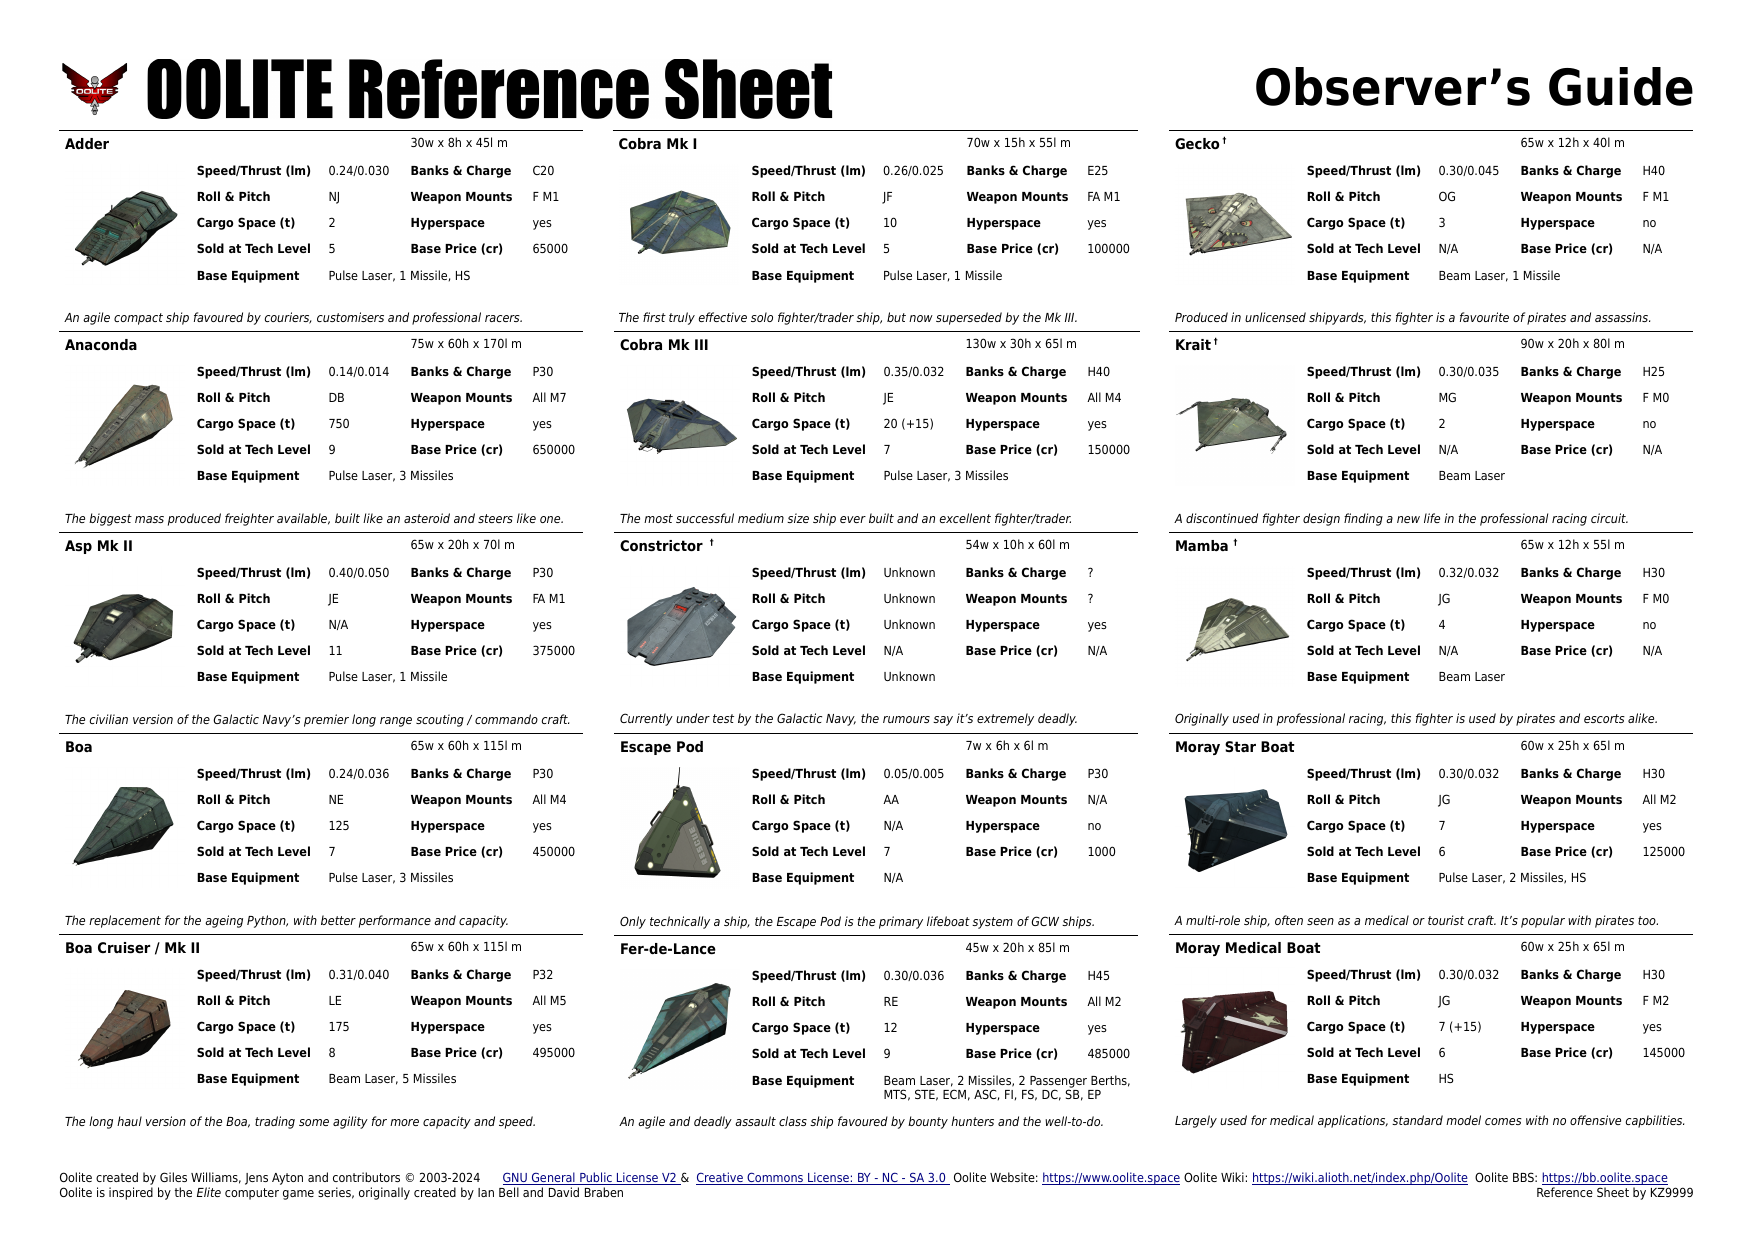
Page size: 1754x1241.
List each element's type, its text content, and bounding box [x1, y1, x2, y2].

table_cell H30 [1636, 962, 1693, 988]
table_cell H25 [1636, 359, 1693, 385]
table_cell Roll & Pitch [1301, 385, 1432, 411]
table_cell Base Price (cr) [961, 237, 1081, 263]
table_cell [1169, 560, 1301, 707]
table_cell 9 [323, 438, 404, 463]
table_cell Weapon Mounts [960, 385, 1081, 411]
table_cell N/A [1433, 639, 1514, 664]
table_cell Unknown [878, 586, 959, 612]
table_cell JG [1433, 787, 1514, 813]
table_cell Weapon Mounts [1515, 385, 1636, 411]
table_cell Banks & Charge [405, 159, 526, 184]
table_cell 20 (+15) [878, 411, 959, 437]
table_cell Weapon Mounts [960, 586, 1081, 612]
table_cell Base Equipment [191, 1067, 322, 1109]
table_cell Roll & Pitch [1301, 586, 1432, 612]
table_cell Banks & Charge [960, 359, 1081, 385]
picture [619, 767, 740, 889]
table_cell Beam Laser [1433, 464, 1693, 506]
table_cell Cargo Space (t) [746, 411, 877, 437]
table_cell Sold at Tech Level [1301, 438, 1432, 463]
table_cell 7 (+15) [1433, 1014, 1514, 1040]
table_cell Banks & Charge [405, 761, 526, 787]
table_cell Beam Laser, 5 Missiles [323, 1067, 583, 1109]
table_header 130w x 30h x 65l m [960, 332, 1140, 359]
table_header 65w x 12h x 40l m [1515, 131, 1693, 158]
table_cell H30 [1636, 761, 1693, 787]
table_cell 0.26/0.025 [877, 159, 961, 184]
table_cell 5 [323, 237, 404, 263]
table_cell [59, 159, 191, 284]
table_cell Speed/Thrust (lm) [191, 963, 322, 988]
table_header 70w x 15h x 55l m [961, 131, 1138, 158]
picture [1174, 164, 1295, 285]
table_cell N/A [1081, 787, 1138, 813]
table_cell Base Price (cr) [405, 840, 526, 866]
table_cell Pulse Laser, 1 Missile [323, 665, 583, 707]
picture [64, 164, 186, 285]
picture [64, 767, 186, 888]
table_cell 4 [1433, 613, 1514, 638]
table_cell Roll & Pitch [746, 787, 877, 813]
table_cell Hyperspace [1515, 813, 1636, 839]
table_cell P30 [1081, 761, 1138, 787]
table_cell Hyperspace [405, 613, 526, 638]
table_cell All M4 [1081, 385, 1140, 411]
table_cell Weapon Mounts [405, 788, 526, 813]
table_cell N/A [878, 639, 959, 664]
table_cell Hyperspace [1515, 411, 1636, 437]
table_cell Base Price (cr) [1515, 1040, 1636, 1066]
table_cell Cargo Space (t) [746, 613, 877, 638]
table_cell 100000 [1081, 237, 1138, 263]
table_header Gecko † [1169, 131, 1514, 158]
table_cell Mamba † [1169, 533, 1514, 560]
table_cell Pulse Laser, 1 Missile [877, 263, 1138, 305]
table_cell Currently under test by the Galactic Navy, the rumours say it’s extremely deadly. [614, 707, 1138, 733]
table_cell Sold at Tech Level [746, 639, 877, 664]
table_cell Sold at Tech Level [191, 438, 322, 463]
table_cell C20 [526, 159, 583, 184]
table_cell F M0 [1636, 586, 1693, 612]
table_cell 3 [1433, 211, 1514, 237]
table_cell Speed/Thrust (lm) [746, 159, 877, 184]
table_cell 1000 [1081, 839, 1138, 865]
table_cell Weapon Mounts [960, 787, 1081, 813]
table_cell 175 [323, 1015, 404, 1041]
table_cell Roll & Pitch [746, 385, 877, 411]
table_cell 0.31/0.040 [323, 963, 404, 988]
table_cell 0.24/0.030 [323, 159, 404, 184]
table_cell Base Equipment [1301, 1066, 1432, 1108]
table_cell Speed/Thrust (lm) [191, 159, 322, 184]
table_cell Speed/Thrust (lm) [1301, 761, 1432, 787]
table_cell no [1636, 211, 1693, 237]
table_header Constrictor † [614, 533, 959, 560]
picture [619, 566, 740, 687]
table_cell 650000 [526, 438, 583, 463]
table_header 30w x 8h x 45l m [405, 131, 583, 158]
table_cell Speed/Thrust (lm) [191, 560, 322, 586]
table_cell 145000 [1636, 1040, 1693, 1066]
table_cell Base Equipment [1301, 865, 1432, 908]
table_header Krait † [1169, 332, 1514, 359]
table_header 60w x 25h x 65l m [1515, 734, 1693, 761]
table_cell Roll & Pitch [191, 788, 322, 813]
table_cell Banks & Charge [1515, 962, 1636, 988]
table_cell 7 [878, 839, 959, 865]
table_cell Base Price (cr) [1515, 839, 1636, 865]
table_cell 6 [1433, 839, 1514, 865]
table_cell N/A [1636, 639, 1693, 664]
table_cell HS [1433, 1066, 1693, 1108]
table_cell [614, 761, 746, 909]
picture [619, 969, 740, 1090]
table_cell Weapon Mounts [1515, 185, 1636, 211]
table_cell 0.30/0.036 [878, 964, 959, 989]
table_cell Speed/Thrust (lm) [1301, 359, 1432, 385]
table_cell Cargo Space (t) [191, 411, 322, 437]
table_cell yes [526, 814, 583, 839]
table_cell no [1636, 613, 1693, 638]
table_cell yes [1636, 1014, 1693, 1040]
table_cell 125 [323, 814, 404, 839]
table_cell Produced in unlicensed shipyards, this fighter is a favourite of pirates and assassins. [1169, 305, 1693, 331]
table_cell [1169, 761, 1301, 908]
table_header Moray Star Boat [1169, 734, 1514, 761]
table_cell Sold at Tech Level [746, 438, 877, 463]
table_cell Banks & Charge [960, 964, 1081, 989]
table_cell H40 [1081, 359, 1140, 385]
table_header 65w x 60h x 115l m [405, 935, 583, 962]
table_cell Roll & Pitch [191, 385, 322, 411]
table_header Escape Pod [614, 734, 959, 761]
table_cell Hyperspace [1515, 1014, 1636, 1040]
table_cell Beam Laser, 2 Missiles, 2 Passenger Berths, MTS, STE, ECM, ASC, FI, FS, DC, SB, EP [878, 1068, 1138, 1109]
table_cell Sold at Tech Level [191, 639, 322, 664]
table_cell N/A [1081, 639, 1138, 664]
table_cell Cargo Space (t) [191, 1015, 322, 1041]
table_header 45w x 20h x 85l m [960, 936, 1138, 963]
table_header 65w x 60h x 115l m [405, 734, 583, 761]
table_cell Base Equipment [191, 866, 322, 908]
table_cell [614, 964, 746, 1109]
table_cell 9 [878, 1042, 959, 1068]
table_cell 450000 [526, 840, 583, 866]
table_cell Base Price (cr) [405, 237, 526, 263]
picture [61, 56, 128, 122]
table_cell The long haul version of the Boa, trading some agility for more capacity and speed. [59, 1109, 583, 1135]
table_cell LE [323, 989, 404, 1014]
table_cell 150000 [1081, 438, 1140, 463]
table_cell Pulse Laser, 3 Missiles [878, 464, 1140, 506]
table_cell Largely used for medical applications, standard model comes with no offensive capbilities. [1169, 1109, 1693, 1134]
table_cell Unknown [878, 665, 1138, 707]
table_cell Hyperspace [960, 1016, 1081, 1042]
table_cell Sold at Tech Level [1301, 237, 1432, 263]
table_cell Weapon Mounts [1515, 988, 1636, 1014]
table_cell Hyperspace [1515, 613, 1636, 638]
table_cell Base Price (cr) [405, 438, 526, 463]
table_cell 0.14/0.014 [323, 359, 404, 385]
table_cell N/A [1636, 237, 1693, 263]
table_cell Roll & Pitch [1301, 185, 1432, 211]
table_cell 0.40/0.050 [323, 560, 404, 586]
table_cell Base Price (cr) [960, 1042, 1081, 1068]
table_cell NJ [323, 185, 404, 211]
table_cell Hyperspace [1515, 211, 1636, 237]
table_cell Roll & Pitch [1301, 988, 1432, 1014]
table_cell Hyperspace [405, 211, 526, 237]
table_cell Banks & Charge [1515, 560, 1636, 586]
table_cell Cargo Space (t) [1301, 613, 1432, 638]
table_cell All M4 [526, 788, 583, 813]
table_cell Weapon Mounts [405, 185, 526, 211]
table_header Cobra Mk I [613, 131, 961, 158]
table_cell 0.24/0.036 [323, 761, 404, 787]
table_cell Sold at Tech Level [746, 1042, 877, 1068]
table_cell Roll & Pitch [191, 989, 322, 1014]
table_cell Banks & Charge [1515, 359, 1636, 385]
table_cell A discontinued fighter design finding a new life in the professional racing circuit. [1169, 506, 1693, 532]
table_cell Base Equipment [746, 263, 877, 305]
table_cell Base Price (cr) [960, 639, 1081, 664]
table_cell Pulse Laser, 3 Missiles [323, 866, 583, 908]
table_cell H45 [1081, 964, 1138, 989]
table_cell 0.30/0.032 [1433, 761, 1514, 787]
table_cell Banks & Charge [405, 560, 526, 586]
table_cell Base Price (cr) [960, 839, 1081, 865]
table_cell F M1 [1636, 185, 1693, 211]
table_header Boa Cruiser / Mk II [59, 935, 404, 962]
picture [147, 59, 833, 119]
table_cell 7 [1433, 813, 1514, 839]
table_cell Cargo Space (t) [191, 211, 322, 237]
table_cell RE [878, 990, 959, 1016]
table_cell Cargo Space (t) [191, 814, 322, 839]
table_cell [59, 761, 191, 887]
table_cell Cargo Space (t) [1301, 813, 1432, 839]
table_cell All M5 [526, 989, 583, 1014]
table_cell F M0 [1636, 385, 1693, 411]
table_cell Speed/Thrust (lm) [191, 359, 322, 385]
table_cell Sold at Tech Level [746, 237, 877, 263]
table_cell MG [1433, 385, 1514, 411]
table_cell JE [878, 385, 959, 411]
table_cell [614, 560, 746, 707]
table_cell H40 [1636, 159, 1693, 184]
table_cell 10 [877, 211, 961, 237]
table_cell P30 [526, 560, 583, 586]
table_cell Beam Laser [1433, 665, 1693, 707]
table_cell The biggest mass produced freighter available, built like an asteroid and steers like one. [59, 506, 583, 532]
table_cell Banks & Charge [961, 159, 1081, 184]
table_cell yes [1081, 613, 1138, 638]
table_cell Hyperspace [405, 1015, 526, 1041]
table_cell Speed/Thrust (lm) [746, 761, 877, 787]
table_cell Base Equipment [1301, 464, 1432, 506]
table_cell JE [323, 586, 404, 612]
table_cell yes [526, 1015, 583, 1041]
table_cell Sold at Tech Level [1301, 839, 1432, 865]
table_cell Banks & Charge [1515, 761, 1636, 787]
table_cell Hyperspace [960, 813, 1081, 839]
table_cell Weapon Mounts [1515, 787, 1636, 813]
table_cell Hyperspace [405, 814, 526, 839]
table_cell 65000 [526, 237, 583, 263]
table_header Moray Medical Boat [1169, 935, 1514, 962]
table_cell 0.30/0.035 [1433, 359, 1514, 385]
table_cell Speed/Thrust (lm) [1301, 962, 1432, 988]
table_cell no [1081, 813, 1138, 839]
table_cell Base Equipment [1301, 665, 1432, 707]
table_cell Base Price (cr) [405, 1041, 526, 1067]
table_cell DB [323, 385, 404, 411]
picture [1174, 767, 1295, 888]
table_cell [1169, 359, 1301, 506]
table_cell 0.30/0.045 [1433, 159, 1514, 184]
table_cell yes [1081, 411, 1140, 437]
table_cell AA [878, 787, 959, 813]
table_cell Pulse Laser, 1 Missile, HS [323, 263, 583, 305]
table_header 54w x 10h x 60l m [960, 533, 1138, 560]
table_cell Roll & Pitch [746, 185, 877, 211]
table_cell Banks & Charge [960, 761, 1081, 787]
table_cell 485000 [1081, 1042, 1138, 1068]
table_header 60w x 25h x 65l m [1515, 935, 1693, 962]
table_cell Cargo Space (t) [1301, 411, 1432, 437]
table_header Adder [59, 131, 404, 158]
table_cell 495000 [526, 1041, 583, 1067]
table_cell Base Price (cr) [960, 438, 1081, 463]
table_cell Base Price (cr) [1515, 639, 1636, 664]
table_cell FA M1 [526, 586, 583, 612]
table_cell F M1 [526, 185, 583, 211]
table_cell Sold at Tech Level [1301, 639, 1432, 664]
table_cell Speed/Thrust (lm) [1301, 159, 1432, 184]
table_cell All M2 [1636, 787, 1693, 813]
table_cell Hyperspace [961, 211, 1081, 237]
table_cell [59, 359, 191, 506]
picture [1174, 566, 1295, 687]
table_cell Base Equipment [746, 1068, 877, 1109]
table_cell Originally used in professional racing, this fighter is used by pirates and escorts alike. [1169, 707, 1693, 733]
table_cell 2 [1433, 411, 1514, 437]
table_cell yes [1636, 813, 1693, 839]
table_cell 0.35/0.032 [878, 359, 959, 385]
table_header 65w x 20h x 70l m [405, 533, 583, 560]
table_cell Roll & Pitch [1301, 787, 1432, 813]
table_cell Roll & Pitch [746, 586, 877, 612]
table_cell 125000 [1636, 839, 1693, 865]
table_cell Weapon Mounts [1515, 586, 1636, 612]
table_cell Roll & Pitch [191, 586, 322, 612]
table_cell F M2 [1636, 988, 1693, 1014]
table_cell P30 [526, 359, 583, 385]
table_cell ? [1081, 560, 1138, 586]
table_cell Base Equipment [191, 263, 322, 305]
table_cell 7 [323, 840, 404, 866]
table_header Boa [59, 734, 404, 761]
table_cell Speed/Thrust (lm) [1301, 560, 1432, 586]
table_cell E25 [1081, 159, 1138, 184]
table_cell Cargo Space (t) [191, 613, 322, 638]
table_cell The first truly effective solo fighter/trader ship, but now superseded by the Mk III. [613, 305, 1138, 331]
table_cell 0.30/0.032 [1433, 962, 1514, 988]
table_cell Cargo Space (t) [1301, 211, 1432, 237]
table_cell FA M1 [1081, 185, 1138, 211]
picture [619, 164, 740, 285]
table_header 90w x 20h x 80l m [1515, 332, 1693, 359]
table_header Anaconda [59, 332, 404, 359]
table_cell OG [1433, 185, 1514, 211]
table_cell yes [526, 613, 583, 638]
table_cell Speed/Thrust (lm) [746, 964, 877, 989]
table_cell JG [1433, 988, 1514, 1014]
table_header Asp Mk II [59, 533, 404, 560]
table_cell 8 [323, 1041, 404, 1067]
table_cell [1169, 285, 1301, 305]
picture [619, 365, 740, 486]
table_cell 5 [877, 237, 961, 263]
table_cell 0.05/0.005 [878, 761, 959, 787]
table_cell The most successful medium size ship ever built and an excellent fighter/trader. [614, 506, 1140, 532]
table_cell NE [323, 788, 404, 813]
table_cell Weapon Mounts [961, 185, 1081, 211]
table_cell Sold at Tech Level [191, 1041, 322, 1067]
table_cell The replacement for the ageing Python, with better performance and capacity. [59, 908, 583, 934]
table_cell yes [1081, 211, 1138, 237]
table_cell [1169, 159, 1301, 284]
table_cell [613, 285, 746, 305]
table_cell yes [526, 211, 583, 237]
table_cell Weapon Mounts [405, 586, 526, 612]
table_cell Hyperspace [405, 411, 526, 437]
picture [64, 365, 186, 486]
table_cell N/A [323, 613, 404, 638]
table_cell Base Price (cr) [1515, 438, 1636, 463]
table_header Fer-de-Lance [614, 936, 959, 963]
table_header 75w x 60h x 170l m [405, 332, 583, 359]
table_cell [59, 560, 191, 707]
table_cell [59, 963, 191, 1088]
table_cell 12 [878, 1016, 959, 1042]
table_cell JG [1433, 586, 1514, 612]
table_cell N/A [1433, 237, 1514, 263]
table_cell Sold at Tech Level [746, 839, 877, 865]
table_cell [1169, 962, 1301, 1108]
table_cell yes [1081, 1016, 1138, 1042]
table_cell Pulse Laser, 3 Missiles [323, 464, 583, 506]
table_cell 2 [323, 211, 404, 237]
table_cell P32 [526, 963, 583, 988]
table_cell Base Price (cr) [1515, 237, 1636, 263]
table_cell Sold at Tech Level [1301, 1040, 1432, 1066]
table_cell Base Equipment [746, 665, 877, 707]
table_cell Weapon Mounts [960, 990, 1081, 1016]
table_cell Hyperspace [960, 411, 1081, 437]
table_cell Speed/Thrust (lm) [191, 761, 322, 787]
table_cell Base Equipment [191, 665, 322, 707]
table_cell An agile and deadly assault class ship favoured by bounty hunters and the well-to-do. [614, 1110, 1138, 1136]
picture [1174, 967, 1295, 1089]
table_cell Cargo Space (t) [1301, 1014, 1432, 1040]
table_cell Base Equipment [191, 464, 322, 506]
table_cell Weapon Mounts [405, 385, 526, 411]
table_cell Roll & Pitch [191, 185, 322, 211]
table_cell Hyperspace [960, 613, 1081, 638]
table_cell [59, 1089, 191, 1109]
table_cell Weapon Mounts [405, 989, 526, 1014]
table_cell Cargo Space (t) [746, 211, 877, 237]
table_cell 6 [1433, 1040, 1514, 1066]
table_cell N/A [1433, 438, 1514, 463]
table_cell Banks & Charge [405, 963, 526, 988]
table_cell N/A [878, 865, 1138, 909]
table_cell 750 [323, 411, 404, 437]
table_cell 65w x 12h x 55l m [1515, 533, 1693, 560]
table_cell [59, 285, 191, 305]
table_cell Base Equipment [1301, 263, 1432, 305]
table_cell H30 [1636, 560, 1693, 586]
table_cell yes [526, 411, 583, 437]
table_cell [614, 359, 746, 506]
table_cell Cargo Space (t) [746, 1016, 877, 1042]
table_cell P30 [526, 761, 583, 787]
picture [64, 968, 186, 1089]
table_cell All M7 [526, 385, 583, 411]
table_cell Banks & Charge [960, 560, 1081, 586]
table_cell A multi-role ship, often seen as a medical or tourist craft. It’s popular with pirates too. [1169, 908, 1693, 934]
table_cell N/A [1636, 438, 1693, 463]
table_cell 375000 [526, 639, 583, 664]
table_cell Sold at Tech Level [191, 237, 322, 263]
table_cell 7 [878, 438, 959, 463]
table_cell Cargo Space (t) [746, 813, 877, 839]
picture [64, 566, 186, 687]
table_cell Roll & Pitch [746, 990, 877, 1016]
table_header Cobra Mk III [614, 332, 959, 359]
table_cell All M2 [1081, 990, 1138, 1016]
table_cell [59, 888, 191, 908]
table_cell ? [1081, 586, 1138, 612]
table_cell [613, 159, 746, 284]
table_cell Pulse Laser, 2 Missiles, HS [1433, 865, 1693, 908]
table_cell Banks & Charge [405, 359, 526, 385]
table_cell Speed/Thrust (lm) [746, 359, 877, 385]
table_cell The civilian version of the Galactic Navy’s premier long range scouting / commando craft. [59, 707, 583, 733]
table_cell An agile compact ship favoured by couriers, customisers and professional racers. [59, 305, 583, 331]
table_cell Beam Laser, 1 Missile [1433, 263, 1693, 305]
table_cell Unknown [878, 560, 959, 586]
table_cell N/A [878, 813, 959, 839]
table_header 7w x 6h x 6l m [960, 734, 1138, 761]
table_cell Banks & Charge [1515, 159, 1636, 184]
table_cell Base Price (cr) [405, 639, 526, 664]
table_cell Only technically a ship, the Escape Pod is the primary lifeboat system of GCW ships. [614, 909, 1138, 935]
table_cell JF [877, 185, 961, 211]
table_cell Sold at Tech Level [191, 840, 322, 866]
table_cell Base Equipment [746, 865, 877, 909]
table_cell no [1636, 411, 1693, 437]
picture [1174, 365, 1295, 486]
table_cell Speed/Thrust (lm) [746, 560, 877, 586]
table_cell Unknown [878, 613, 959, 638]
table_cell Base Equipment [746, 464, 877, 506]
table_cell 0.32/0.032 [1433, 560, 1514, 586]
table_cell 11 [323, 639, 404, 664]
